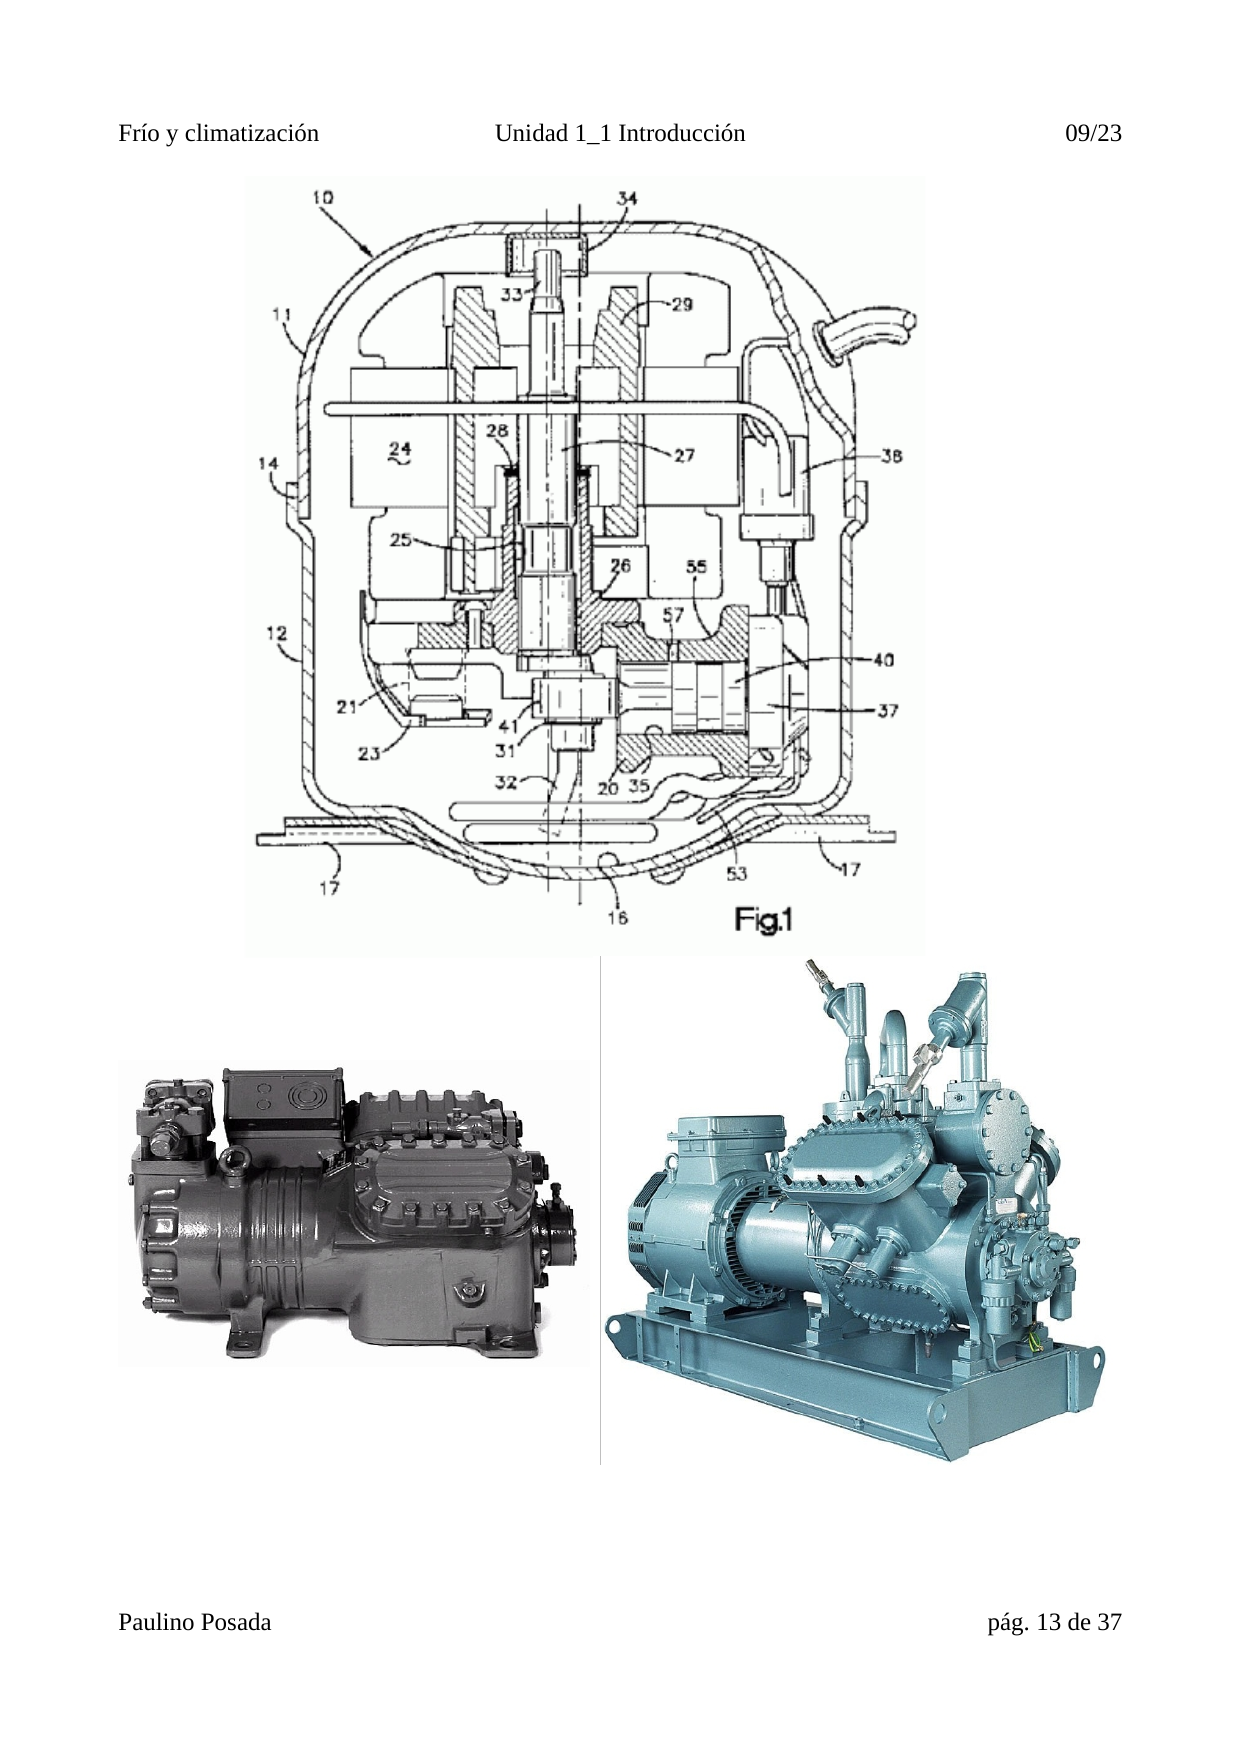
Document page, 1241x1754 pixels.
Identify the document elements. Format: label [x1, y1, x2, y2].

picture [233, 176, 1122, 1469]
picture [118, 1060, 592, 1373]
